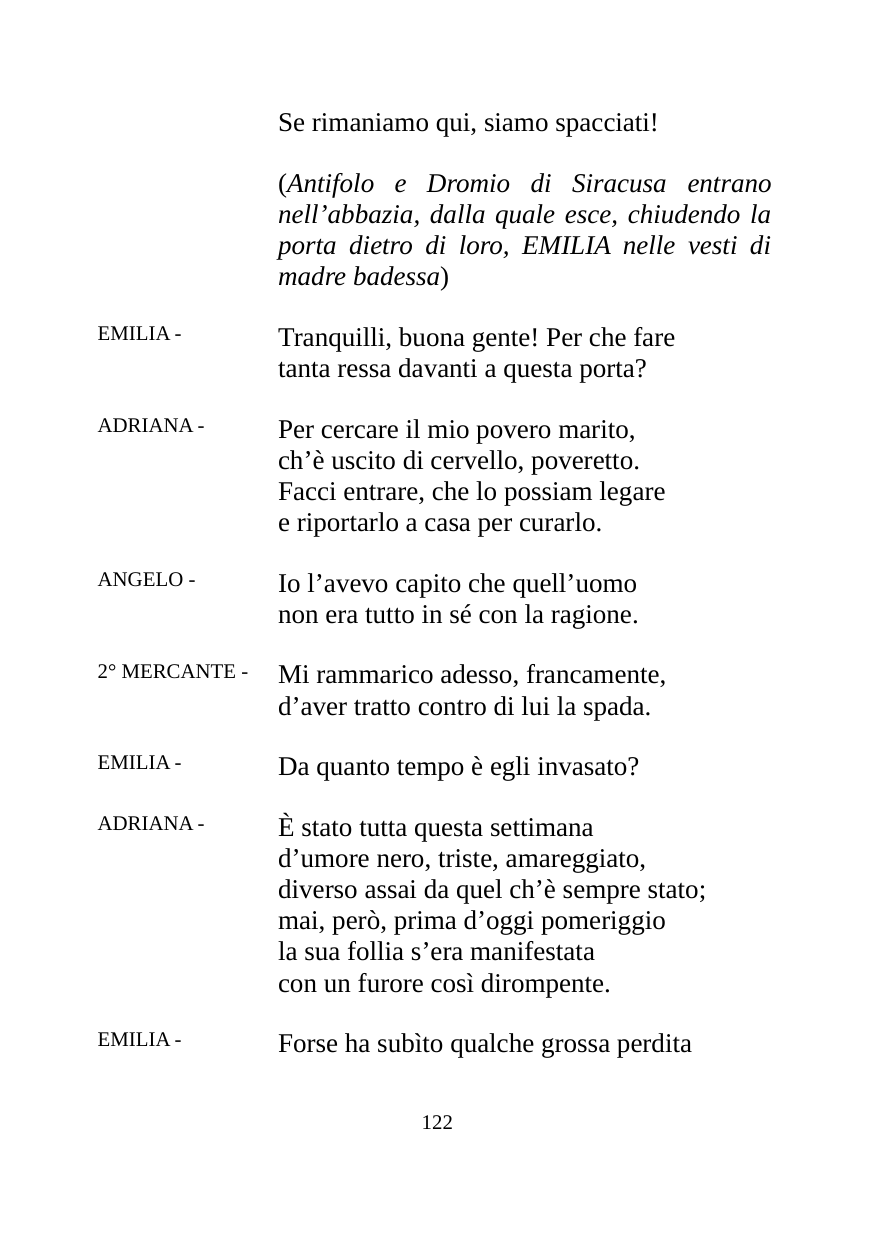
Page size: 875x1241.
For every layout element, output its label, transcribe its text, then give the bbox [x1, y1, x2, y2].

table_cell Da quanto tempo è egli invasato? [271, 750, 781, 811]
table_cell È stato tutta questa settimana d’umore nero, triste, amareggiato, diverso assai da quel ch’è sempre stato; mai, però, prima d’oggi pomeriggio la sua follia s’era manifestata con un furore così dirompente. [271, 811, 781, 1027]
table_cell 2° MERCANTE - [90, 659, 271, 750]
table_cell ANGELO - [90, 567, 271, 658]
table_cell ADRIANA - [90, 413, 271, 567]
table_cell Io l’avevo capito che quell’uomo non era tutto in sé con la ragione. [271, 567, 781, 658]
table_cell (Antifolo e Dromio di Siracusa entrano nell’abbazia, dalla quale esce, chiudendo la porta dietro di loro, EMILIA nelle vesti di madre badessa) [271, 167, 781, 321]
table_cell Se rimaniamo qui, siamo spacciati! [271, 106, 781, 167]
table_cell EMILIA - [90, 1027, 271, 1058]
table_cell Tranquilli, buona gente! Per che fare tanta ressa davanti a questa porta? [271, 321, 781, 413]
table_cell EMILIA - [90, 750, 271, 811]
table_cell Mi rammarico adesso, francamente, d’aver tratto contro di lui la spada. [271, 659, 781, 750]
table_cell Per cercare il mio povero marito, ch’è uscito di cervello, poveretto. Facci entrare, che lo possiam legare e riportarlo a casa per curarlo. [271, 413, 781, 567]
table_cell Forse ha subìto qualche grossa perdita [271, 1027, 781, 1058]
table_cell EMILIA - [90, 321, 271, 413]
table_cell [90, 167, 271, 321]
table_cell [90, 106, 271, 167]
table_cell ADRIANA - [90, 811, 271, 1027]
